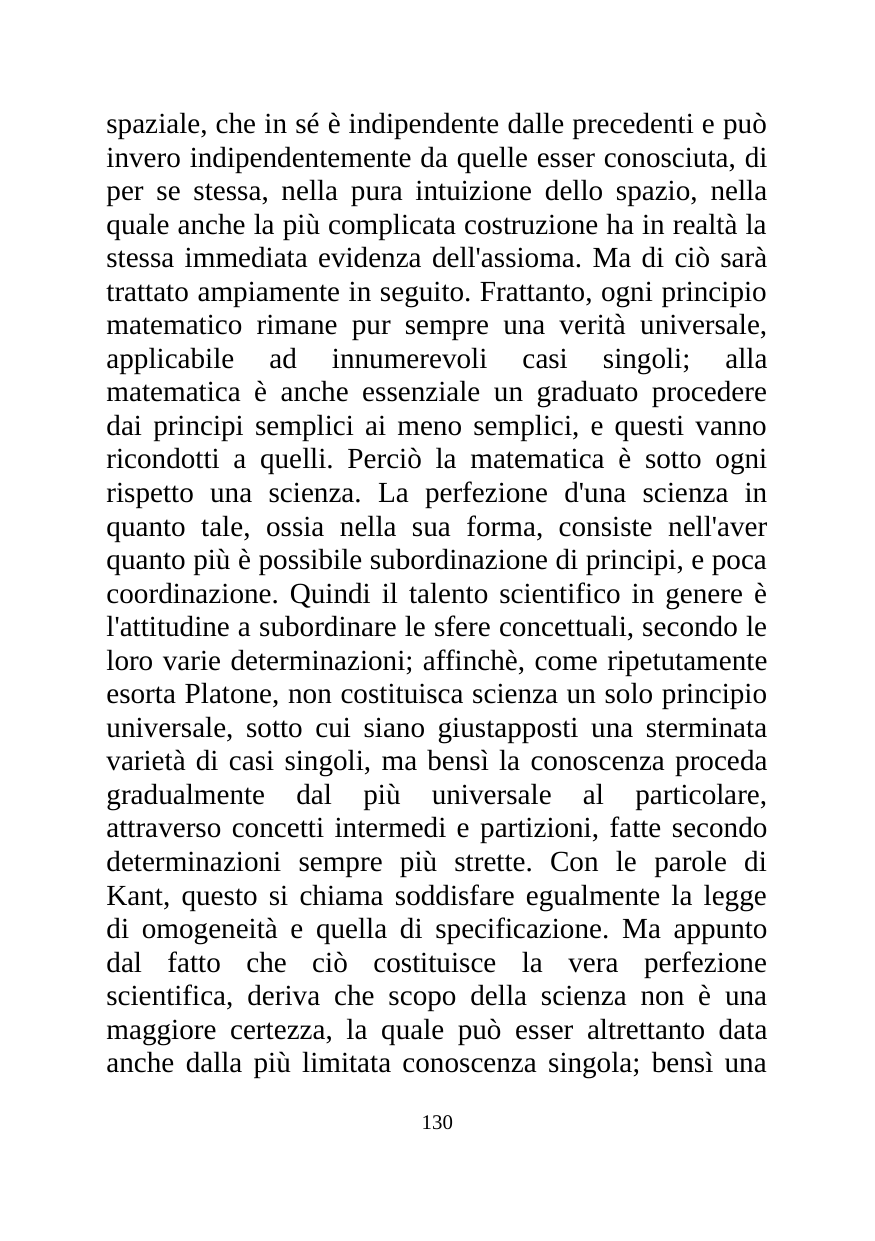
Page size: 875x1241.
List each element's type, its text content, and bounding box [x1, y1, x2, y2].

text spaziale, che in sé è indipendente dalle precedenti e può invero indipendentemente da quelle esser conosciuta, di per se stessa, nella pura intuizione dello spazio, nella quale anche la più complicata costruzione ha in realtà la stessa immediata evidenza dell'assioma. Ma di ciò sarà trattato ampiamente in seguito. Frattanto, ogni principio matematico rimane pur sempre una verità universale, applicabile ad innumerevoli casi singoli; alla matematica è anche essenziale un graduato procedere dai principi semplici ai meno semplici, e questi vanno ricondotti a quelli. Perciò la matematica è sotto ogni rispetto una scienza. La perfezione d'una scienza in quanto tale, ossia nella sua forma, consiste nell'aver quanto più è possibile subordinazione di principi, e poca coordinazione. Quindi il talento scientifico in genere è l'attitudine a subordinare le sfere concettuali, secondo le loro varie determinazioni; affinchè, come ripetutamente esorta Platone, non costituisca scienza un solo principio universale, sotto cui siano giustapposti una sterminata varietà di casi singoli, ma bensì la conoscenza proceda gradualmente dal più universale al particolare, attraverso concetti intermedi e partizioni, fatte secondo determinazioni sempre più strette. Con le parole di Kant, questo si chiama soddisfare egualmente la legge di omogeneità e quella di specificazione. Ma appunto dal fatto che ciò costituisce la vera perfezione scientifica, deriva che scopo della scienza non è una maggiore certezza, la quale può esser altrettanto data anche dalla più limitata conoscenza singola; bensì una [106, 106, 768, 1079]
